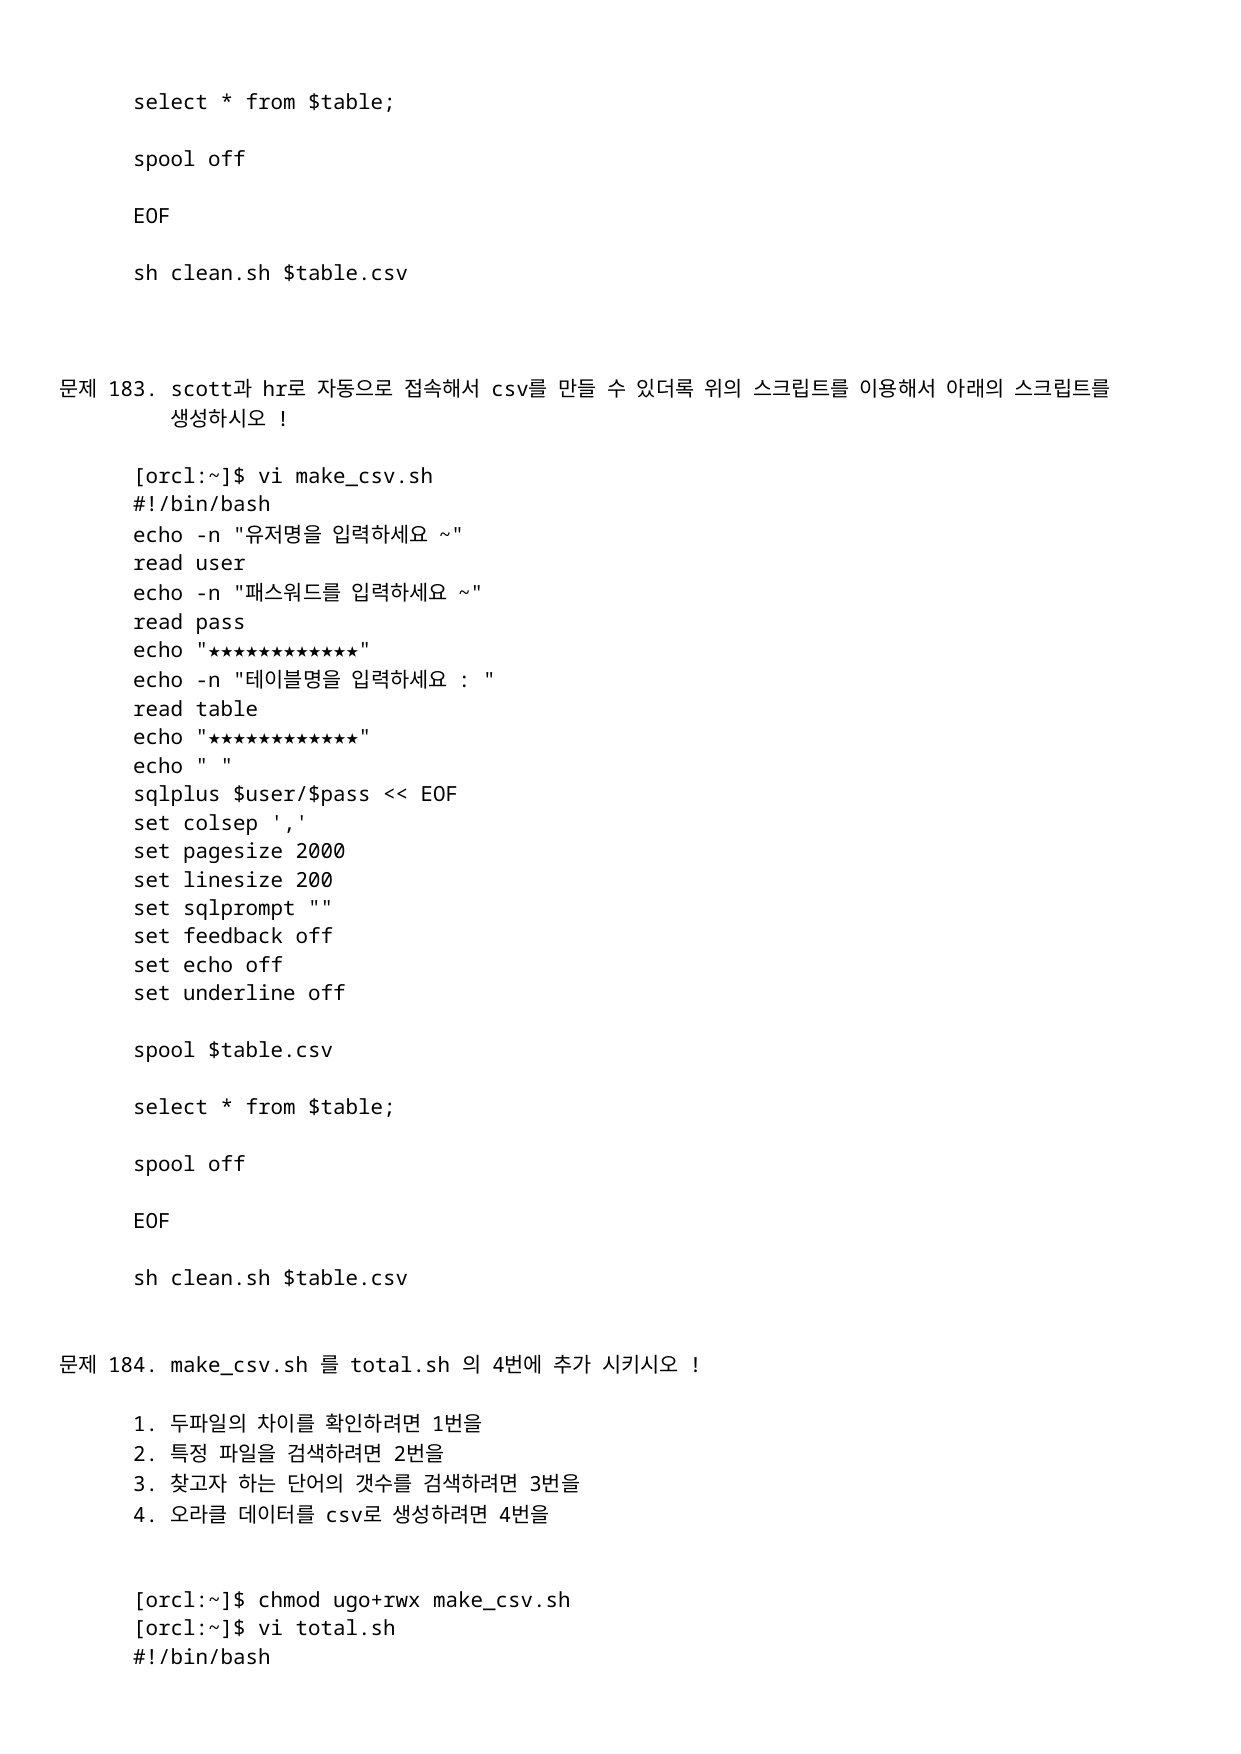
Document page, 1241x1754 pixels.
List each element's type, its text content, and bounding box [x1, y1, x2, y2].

text sqlplus $user/$pass << EOF [59, 779, 1180, 808]
text #!/bin/bash [59, 489, 1180, 518]
text echo -n "테이블명을 입력하세요 : " [59, 664, 1180, 694]
text 1. 두파일의 차이를 확인하려면 1번을 [59, 1407, 1180, 1437]
text sh clean.sh $table.csv [59, 1263, 1180, 1291]
text EOF [59, 201, 1180, 230]
text 문제 183. scott과 hr로 자동으로 접속해서 csv를 만들 수 있더록 위의 스크립트를 이용해서 아래의 스크립트를 [59, 372, 1180, 402]
text echo -n "패스워드를 입력하세요 ~" [59, 577, 1180, 607]
text set pagesize 2000 [59, 836, 1180, 865]
text set sqlprompt "" [59, 893, 1180, 922]
text set underline off [59, 978, 1180, 1007]
text set echo off [59, 950, 1180, 978]
text spool off [59, 144, 1180, 173]
text select * from $table; [59, 87, 1180, 116]
text #!/bin/bash [59, 1642, 1180, 1670]
text echo "★★★★★★★★★★★★" [59, 635, 1180, 664]
text EOF [59, 1206, 1180, 1234]
text set colsep ',' [59, 808, 1180, 836]
text sh clean.sh $table.csv [59, 258, 1180, 287]
text read pass [59, 607, 1180, 635]
text select * from $table; [59, 1092, 1180, 1121]
text 4. 오라클 데이터를 csv로 생성하려면 4번을 [59, 1498, 1180, 1528]
text 2. 특정 파일을 검색하려면 2번을 [59, 1437, 1180, 1467]
text 3. 찾고자 하는 단어의 갯수를 검색하려면 3번을 [59, 1467, 1180, 1498]
text set linesize 200 [59, 865, 1180, 893]
text read table [59, 694, 1180, 722]
text read user [59, 548, 1180, 577]
text set feedback off [59, 922, 1180, 950]
text [orcl:~]$ chmod ugo+rwx make_csv.sh [59, 1585, 1180, 1613]
text 문제 184. make_csv.sh 를 total.sh 의 4번에 추가 시키시오 ! [59, 1348, 1180, 1378]
text echo "★★★★★★★★★★★★" [59, 722, 1180, 751]
text spool $table.csv [59, 1035, 1180, 1064]
text [orcl:~]$ vi make_csv.sh [59, 461, 1180, 489]
text echo -n "유저명을 입력하세요 ~" [59, 518, 1180, 548]
text echo " " [59, 751, 1180, 779]
text 생성하시오 ! [59, 402, 1180, 432]
text spool off [59, 1149, 1180, 1177]
text [orcl:~]$ vi total.sh [59, 1613, 1180, 1642]
